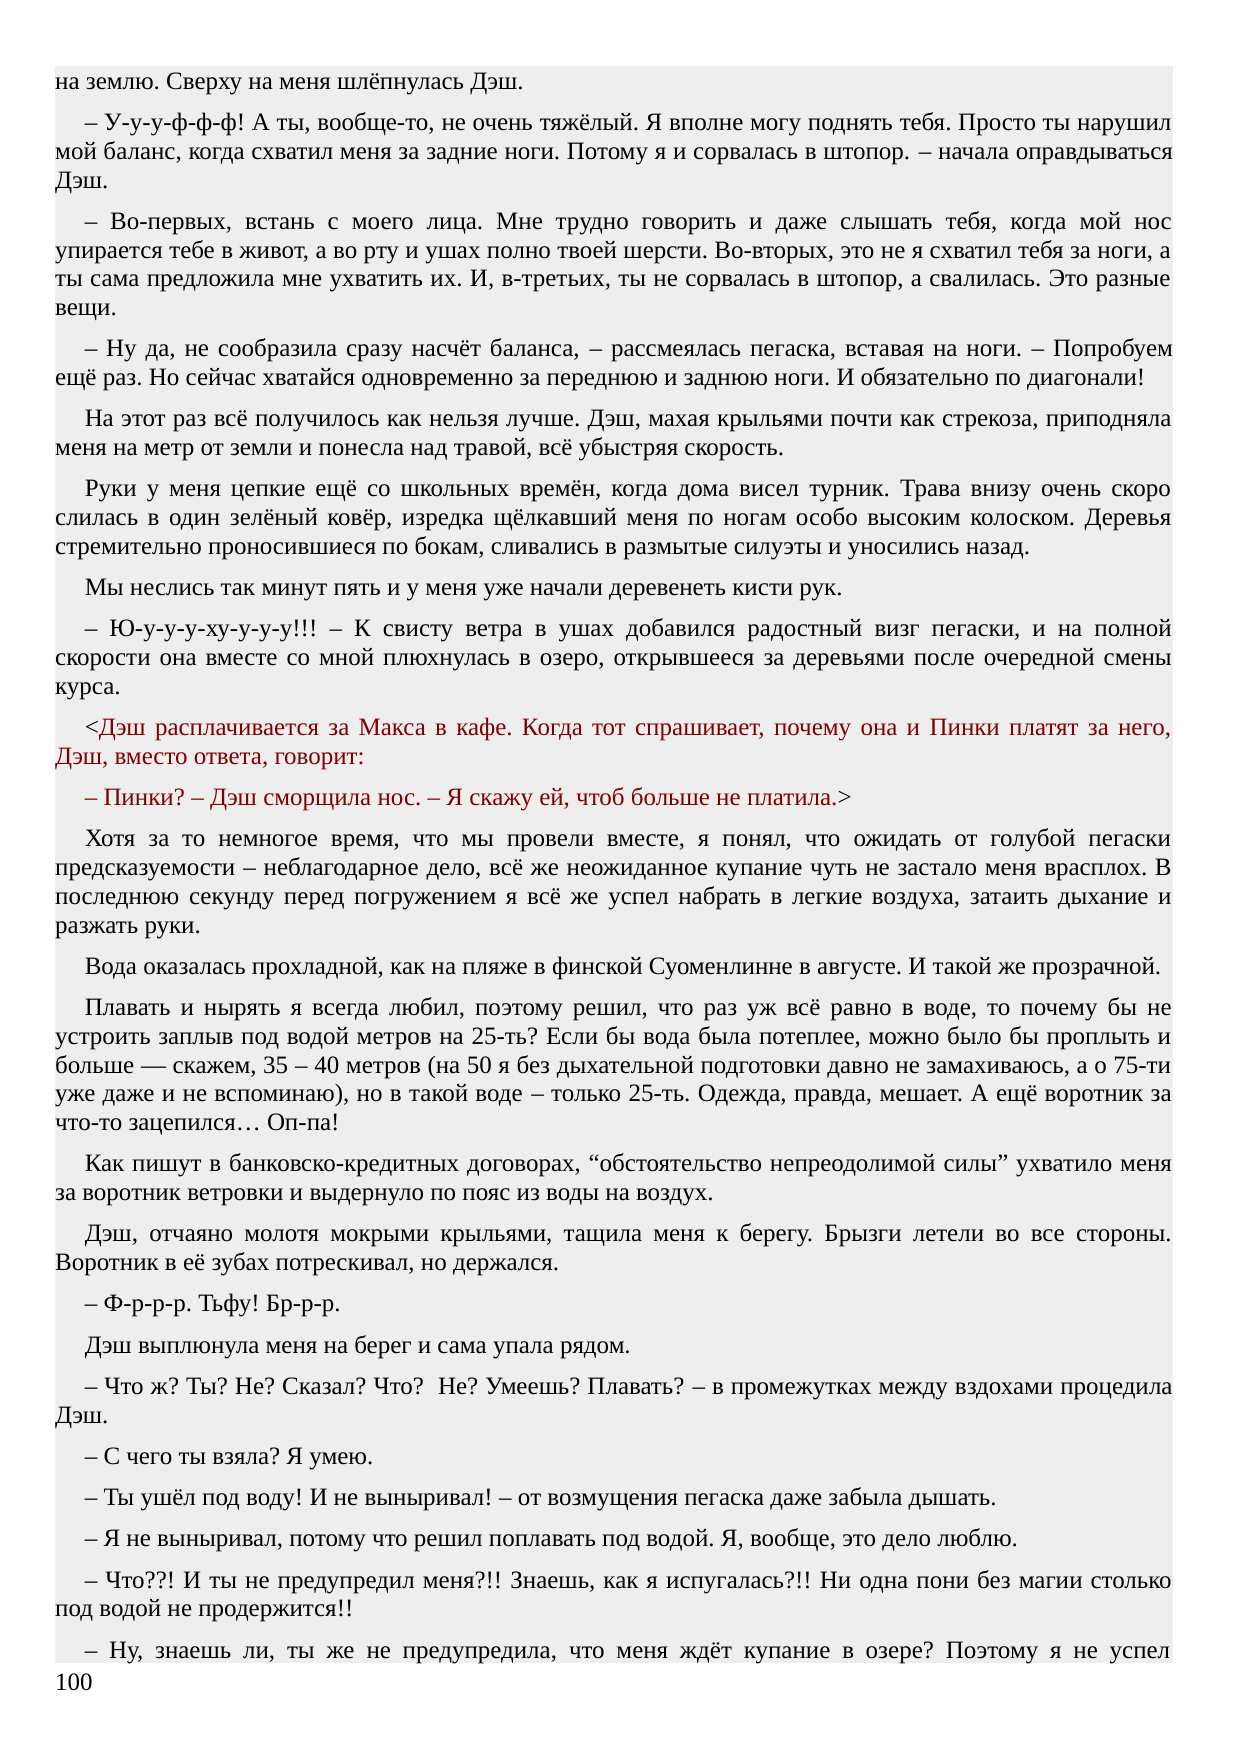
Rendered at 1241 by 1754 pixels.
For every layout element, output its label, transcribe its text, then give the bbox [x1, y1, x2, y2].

text <Дэш расплачивается за Макса в кафе. Когда тот спрашивает, почему она и Пинки платят за него, Дэш, вместо ответа, говорит: [55, 712, 1173, 770]
text Мы неслись так минут пять и у меня уже начали деревенеть кисти рук. [55, 572, 1173, 601]
text – Ю-у-у-у-ху-у-у-у!!! – К свисту ветра в ушах добавился радостный визг пегаски, и на полной скорости она вместе со мной плюхнулась в озеро, открывшееся за деревьями после очередной смены курса. [55, 613, 1173, 700]
text – С чего ты взяла? Я умею. [55, 1441, 1173, 1470]
text Вода оказалась прохладной, как на пляже в финской Суоменлинне в августе. И такой же прозрачной. [55, 951, 1173, 980]
text – Ну да, не сообразила сразу насчёт баланса, – рассмеялась пегаска, вставая на ноги. – Попробуем ещё раз. Но сейчас хватайся одновременно за переднюю и заднюю ноги. И обязательно по диагонали! [55, 333, 1173, 391]
text – Ф-р-р-р. Тьфу! Бр-р-р. [55, 1288, 1173, 1317]
text на землю. Сверху на меня шлёпнулась Дэш. [55, 66, 1173, 95]
text – Что ж? Ты? Не? Сказал? Что? Не? Умеешь? Плавать? – в промежутках между вздохами процедила Дэш. [55, 1371, 1173, 1428]
text Дэш выплюнула меня на берег и сама упала рядом. [55, 1330, 1173, 1358]
text – Что??! И ты не предупредил меня?!! Знаешь, как я испугалась?!! Ни одна пони без магии столько под водой не продержится!! [55, 1565, 1173, 1622]
text – Ты ушёл под воду! И не выныривал! – от возмущения пегаска даже забыла дышать. [55, 1482, 1173, 1511]
text Как пишут в банковско-кредитных договорах, “обстоятельство непреодолимой силы” ухватило меня за воротник ветровки и выдернуло по пояс из воды на воздух. [55, 1148, 1173, 1206]
text – Я не выныривал, потому что решил поплавать под водой. Я, вообще, это дело люблю. [55, 1523, 1173, 1552]
text Плавать и нырять я всегда любил, поэтому решил, что раз уж всё равно в воде, то почему бы не устроить заплыв под водой метров на 25-ть? Если бы вода была потеплее, можно было бы проплыть и больше — скажем, 35 – 40 метров (на 50 я без дыхательной подготовки давно не замахиваюсь, а о 75-ти уже даже и не вспоминаю), но в такой воде – только 25-ть. Одежда, правда, мешает. А ещё воротник за что-то зацепился… Оп-па! [55, 992, 1173, 1136]
text Дэш, отчаяно молотя мокрыми крыльями, тащила меня к берегу. Брызги летели во все стороны. Воротник в её зубах потрескивал, но держался. [55, 1218, 1173, 1276]
text На этот раз всё получилось как нельзя лучше. Дэш, махая крыльями почти как стрекоза, приподняла меня на метр от земли и понесла над травой, всё убыстряя скорость. [55, 403, 1173, 461]
text Хотя за то немногое время, что мы провели вместе, я понял, что ожидать от голубой пегаски предсказуемости – неблагодарное дело, всё же неожиданное купание чуть не застало меня врасплох. В последнюю секунду перед погружением я всё же успел набрать в легкие воздуха, затаить дыхание и разжать руки. [55, 823, 1173, 938]
text – Ну, знаешь ли, ты же не предупредила, что меня ждёт купание в озере? Поэтому я не успел [55, 1635, 1173, 1663]
text – Пинки? – Дэш сморщила нос. – Я скажу ей, чтоб больше не платила.> [55, 782, 1173, 811]
text – Во-первых, встань с моего лица. Мне трудно говорить и даже слышать тебя, когда мой нос упирается тебе в живот, а во рту и ушах полно твоей шерсти. Во-вторых, это не я схватил тебя за ноги, а ты сама предложила мне ухватить их. И, в-третьих, ты не сорвалась в штопор, а свалилась. Это разные вещи. [55, 206, 1173, 321]
text – У-у-у-ф-ф-ф! А ты, вообще-то, не очень тяжёлый. Я вполне могу поднять тебя. Просто ты нарушил мой баланс, когда схватил меня за задние ноги. Потому я и сорвалась в штопор. – начала оправдываться Дэш. [55, 107, 1173, 193]
text Руки у меня цепкие ещё со школьных времён, когда дома висел турник. Трава внизу очень скоро слилась в один зелёный ковёр, изредка щёлкавший меня по ногам особо высоким колоском. Деревья стремительно проносившиеся по бокам, сливались в размытые силуэты и уносились назад. [55, 473, 1173, 560]
